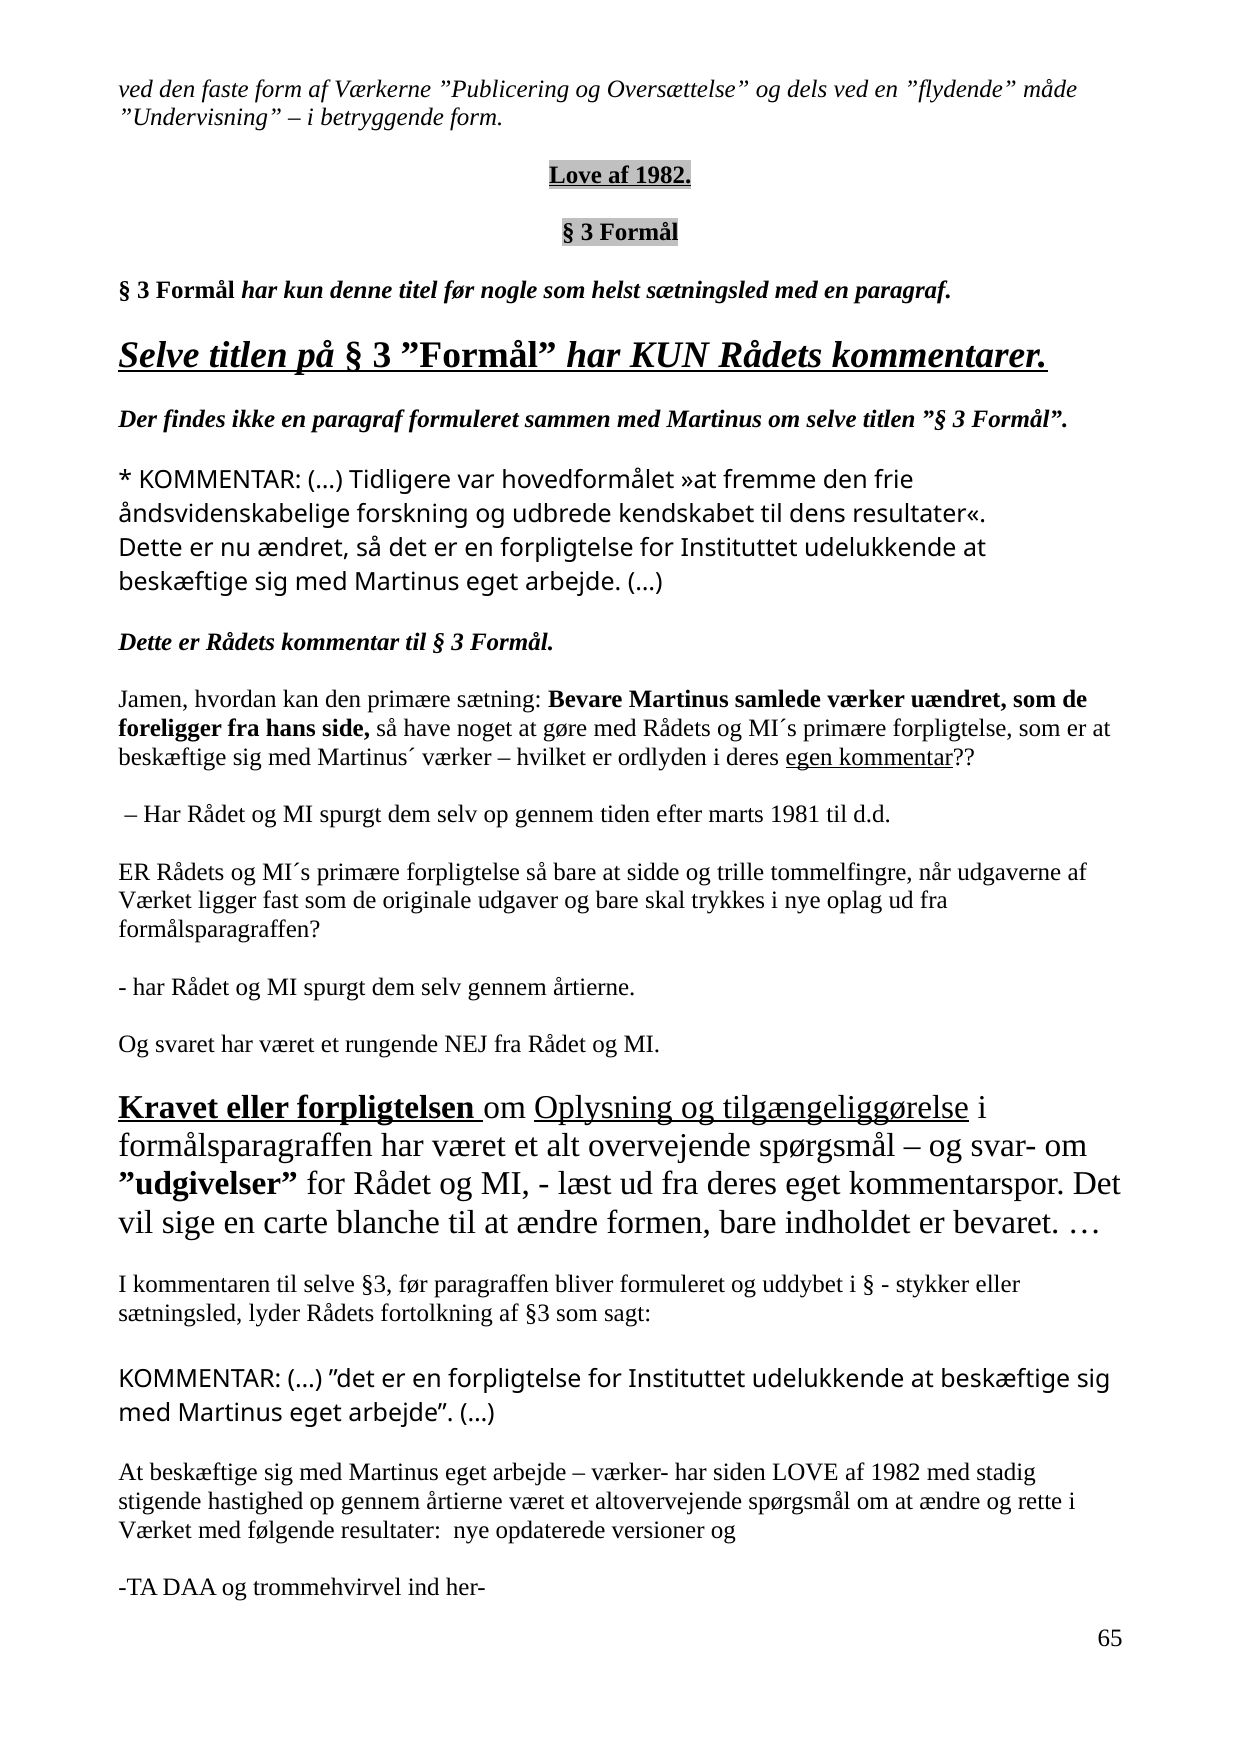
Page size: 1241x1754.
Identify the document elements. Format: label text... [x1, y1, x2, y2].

text KOMMENTAR: (…) ”det er en forpligtelse for Instituttet udelukkende at beskæftige sig med Martinus eget arbejde”. (…) [118, 1361, 1122, 1429]
text ER Rådets og MI´s primære forpligtelse så bare at sidde og trille tommelfingre, når udgaverne af Værket ligger fast som de originale udgaver og bare skal trykkes i nye oplag ud fra formålsparagraffen? [118, 857, 1122, 943]
text § 3 Formål [118, 217, 1122, 246]
text Kravet eller forpligtelsen om Oplysning og tilgængeliggørelse i formålsparagraffen har været et alt overvejende spørgsmål – og svar- om ”udgivelser” for Rådet og MI, - læst ud fra deres eget kommentarspor. Det vil sige en carte blanche til at ændre formen, bare indholdet er bevaret. … [118, 1087, 1122, 1240]
text Dette er Rådets kommentar til § 3 Formål. [118, 627, 1122, 656]
text Love af 1982. [118, 160, 1122, 189]
text Og svaret har været et rungende NEJ fra Rådet og MI. [118, 1029, 1122, 1058]
text I kommentaren til selve §3, før paragraffen bliver formuleret og uddybet i § - stykker eller sætningsled, lyder Rådets fortolkning af §3 som sagt: [118, 1269, 1122, 1326]
text § 3 Formål har kun denne titel før nogle som helst sætningsled med en paragraf. [118, 275, 1122, 304]
text * KOMMENTAR: (…) Tidligere var hovedformålet »at fremme den frie åndsvidenskabelige forskning og udbrede kendskabet til dens resultater«. [118, 462, 1122, 530]
text – Har Rådet og MI spurgt dem selv op gennem tiden efter marts 1981 til d.d. [118, 799, 1122, 828]
text - har Rådet og MI spurgt dem selv gennem årtierne. [118, 972, 1122, 1001]
text Dette er nu ændret, så det er en forpligtelse for Instituttet udelukkende at beskæftige sig med Martinus eget arbejde. (…) [118, 530, 1122, 598]
text At beskæftige sig med Martinus eget arbejde – værker- har siden LOVE af 1982 med stadig stigende hastighed op gennem årtierne været et altovervejende spørgsmål om at ændre og rette i Værket med følgende resultater: nye opdaterede versioner og [118, 1457, 1122, 1544]
text Der findes ikke en paragraf formuleret sammen med Martinus om selve titlen ”§ 3 Formål”. [118, 404, 1122, 433]
text -TA DAA og trommehvirvel ind her- [118, 1572, 1122, 1601]
text ved den faste form af Værkerne ”Publicering og Oversættelse” og dels ved en ”flydende” måde ”Undervisning” – i betryggende form. [118, 74, 1122, 131]
text Selve titlen på § 3 ”Formål” har KUN Rådets kommentarer. [118, 332, 1122, 376]
text Jamen, hvordan kan den primære sætning: Bevare Martinus samlede værker uændret, som de foreligger fra hans side, så have noget at gøre med Rådets og MI´s primære forpligtelse, som er at beskæftige sig med Martinus´ værker – hvilket er ordlyden i deres egen kommentar?? [118, 684, 1122, 771]
